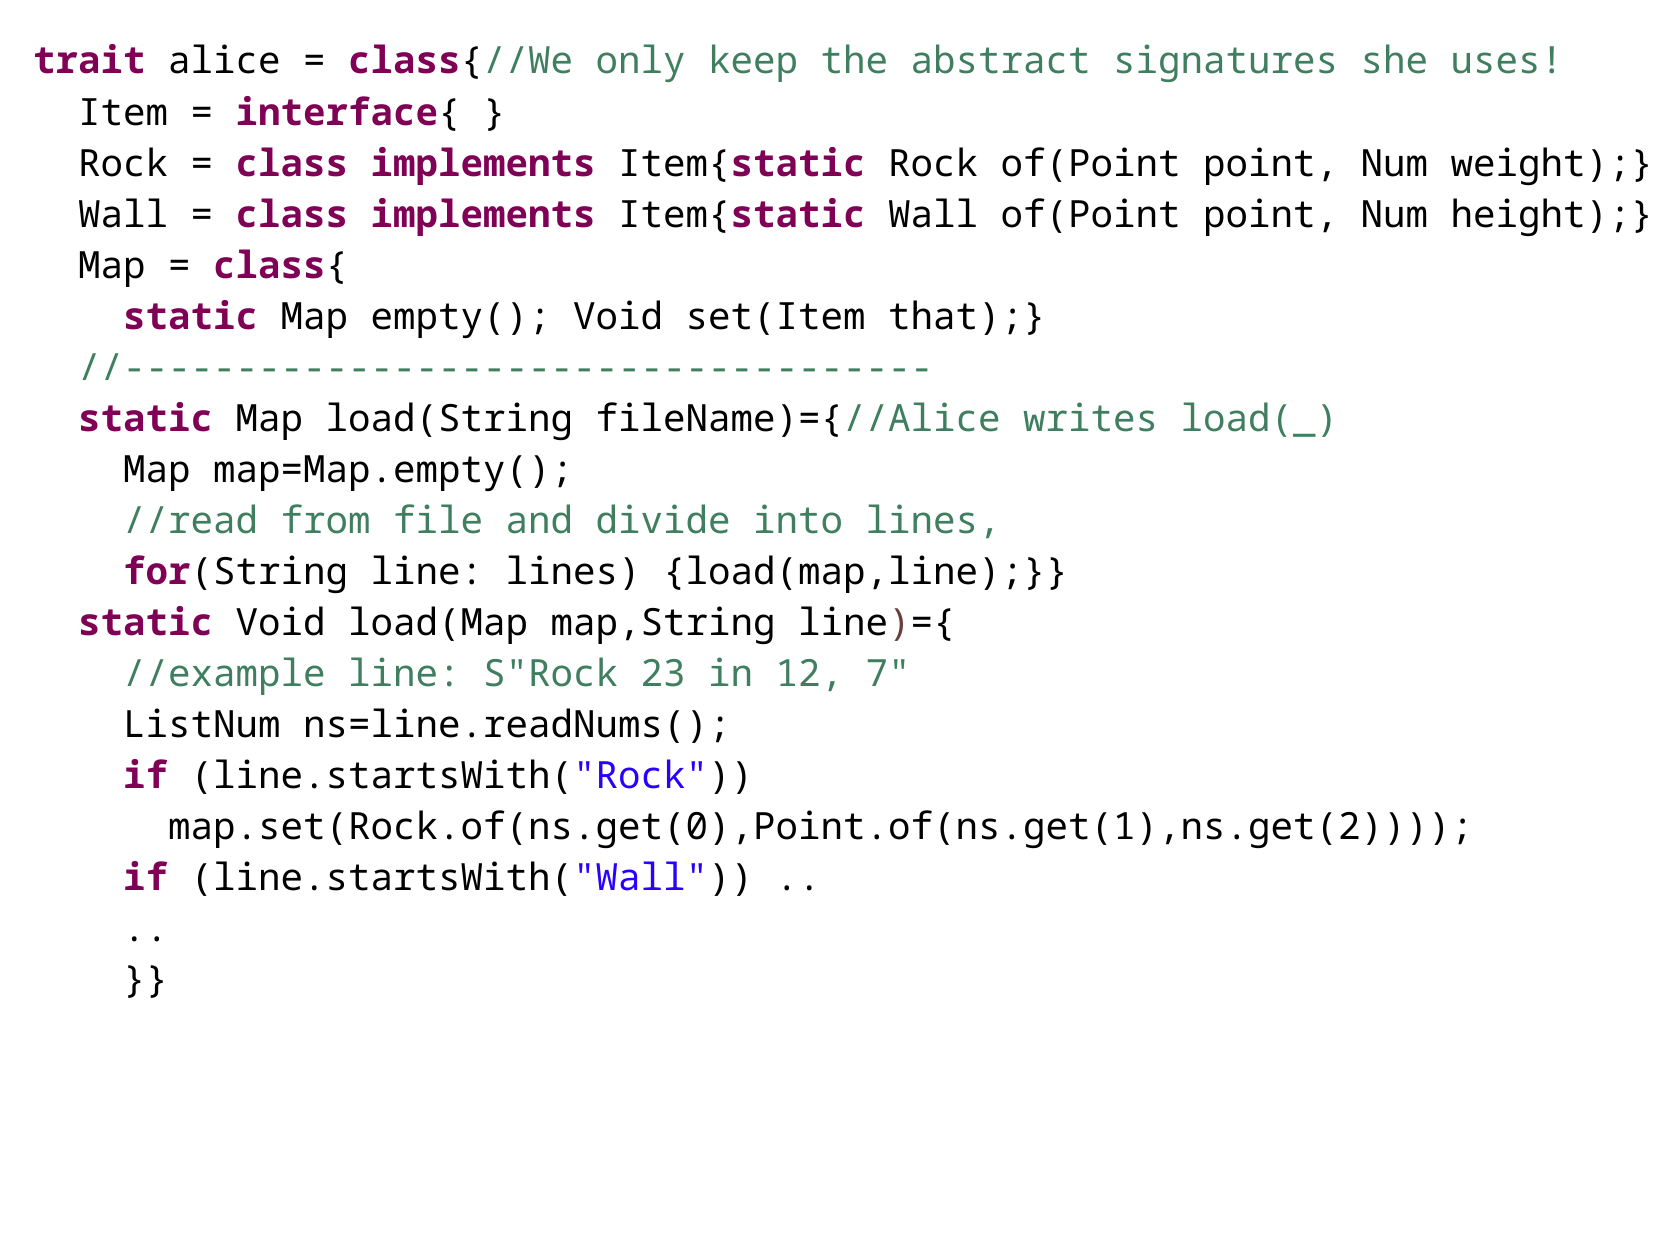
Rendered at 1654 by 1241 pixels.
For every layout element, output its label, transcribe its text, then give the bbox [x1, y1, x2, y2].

text_box trait alice = class{//We only keep the abstract signatures she uses! Item = interface{ } Rock = class implements Item{static Rock of(Point point, Num weight);} Wall = class implements Item{static Wall of(Point point, Num height);} Map = class{ static Map empty(); Void set(Item that);} //------------------------------------ static Map load(String fileName)={//Alice writes load(_) Map map=Map.empty(); //read from file and divide into lines, for(String line: lines) {load(map,line);}} static Void load(Map map,String line)={ //example line: S"Rock 23 in 12, 7" ListNum ns=line.readNums(); if (line.startsWith("Rock")) map.set(Rock.of(ns.get(0),Point.of(ns.get(1),ns.get(2)))); if (line.startsWith("Wall")) .. .. }} [18, 26, 1654, 1241]
